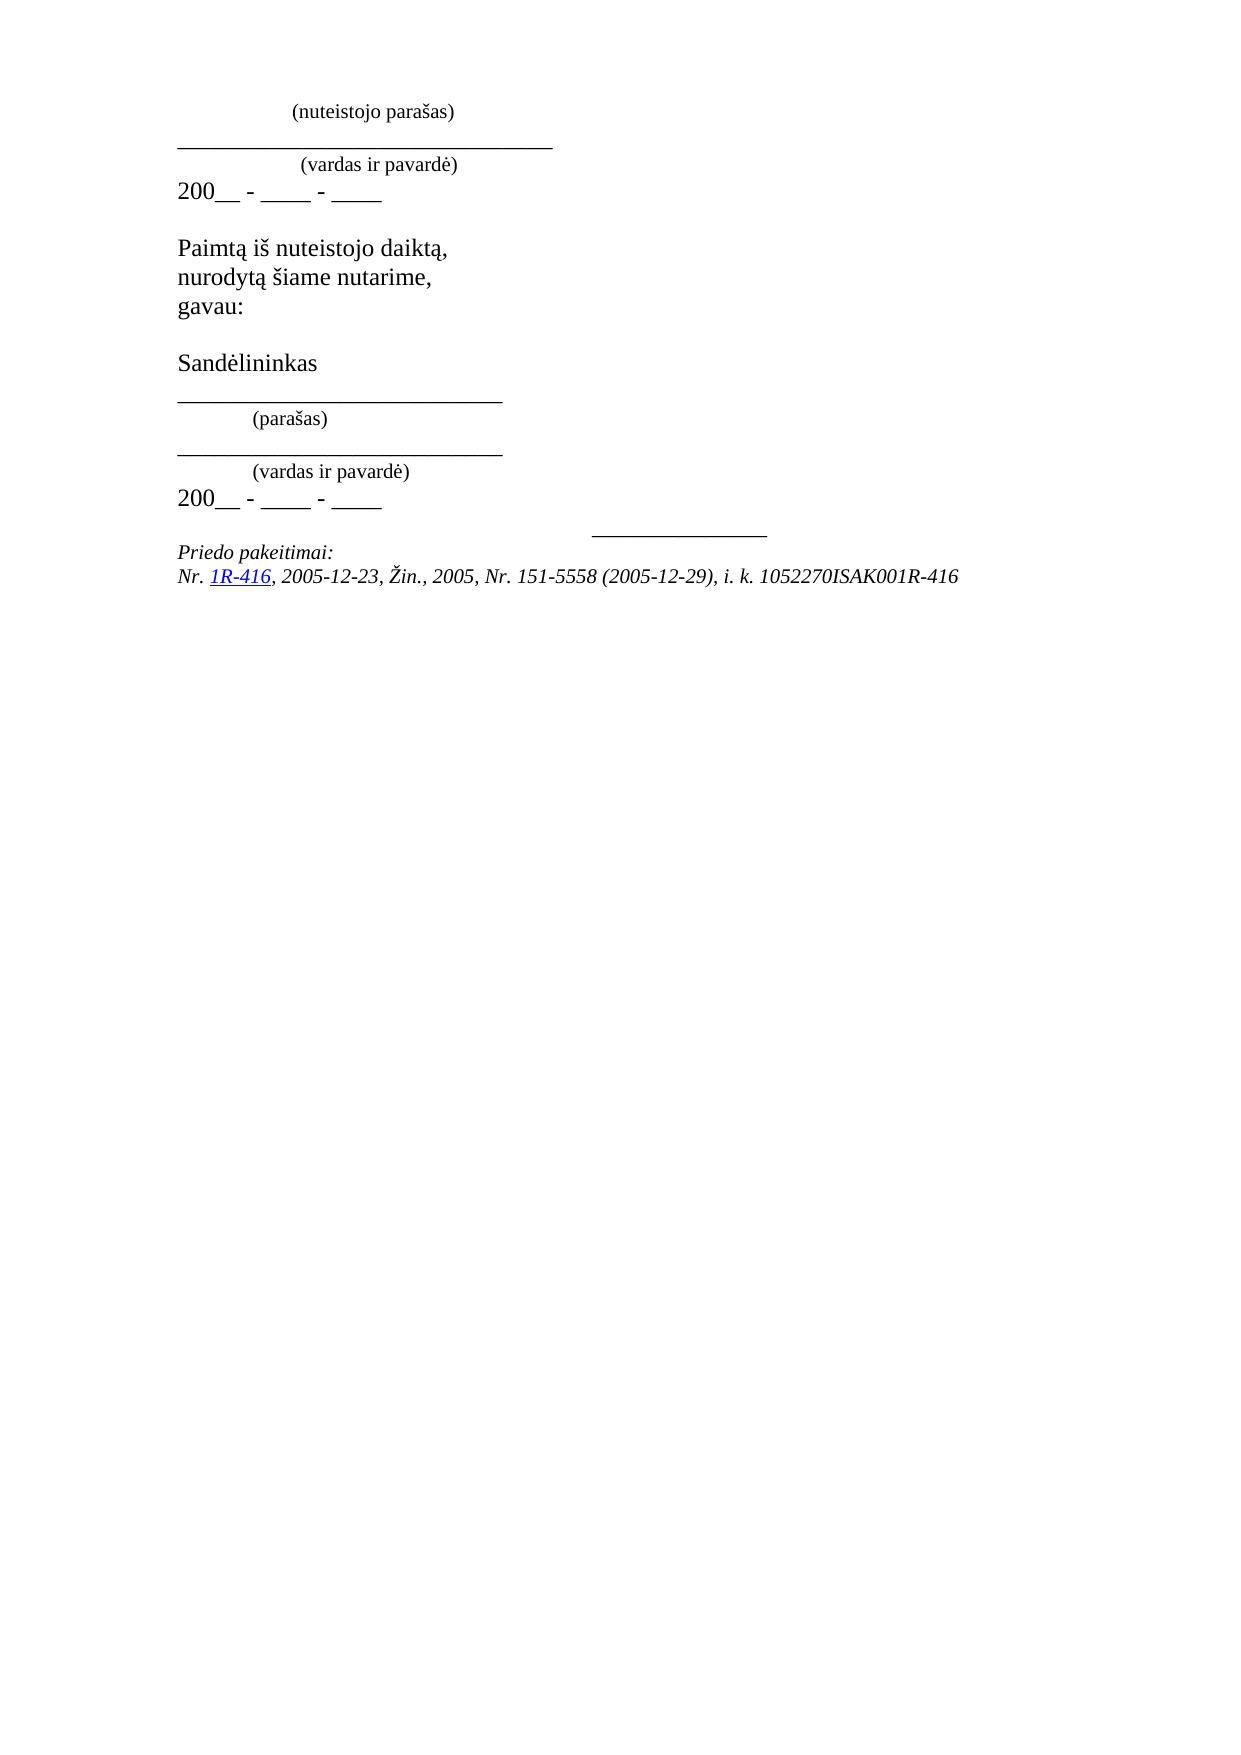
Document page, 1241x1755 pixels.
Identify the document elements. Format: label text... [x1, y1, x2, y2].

text Nr. 1R-416, 2005-12-23, Žin., 2005, Nr. 151-5558 (2005-12-29), i. k. 1052270ISAK001R-416 [177, 564, 1181, 588]
text 200__ - ____ - ____ [177, 176, 1181, 204]
text (nuteistojo parašas) [177, 99, 1181, 123]
text Sandėlininkas [177, 348, 1181, 377]
text __________________________ [177, 430, 1181, 458]
text 200__ - ____ - ____ [177, 483, 1181, 511]
text __________________________ [177, 377, 1181, 406]
text (vardas ir pavardė) [177, 152, 1181, 176]
text Priedo pakeitimai: [177, 540, 1181, 564]
text gavau: [177, 291, 1181, 319]
text (parašas) [177, 406, 1181, 430]
text nurodytą šiame nutarime, [177, 262, 1181, 291]
text Paimtą iš nuteistojo daiktą, [177, 233, 1181, 262]
text (vardas ir pavardė) [177, 458, 1181, 483]
text ______________________________ [177, 123, 1181, 152]
text ______________ [177, 511, 1181, 540]
